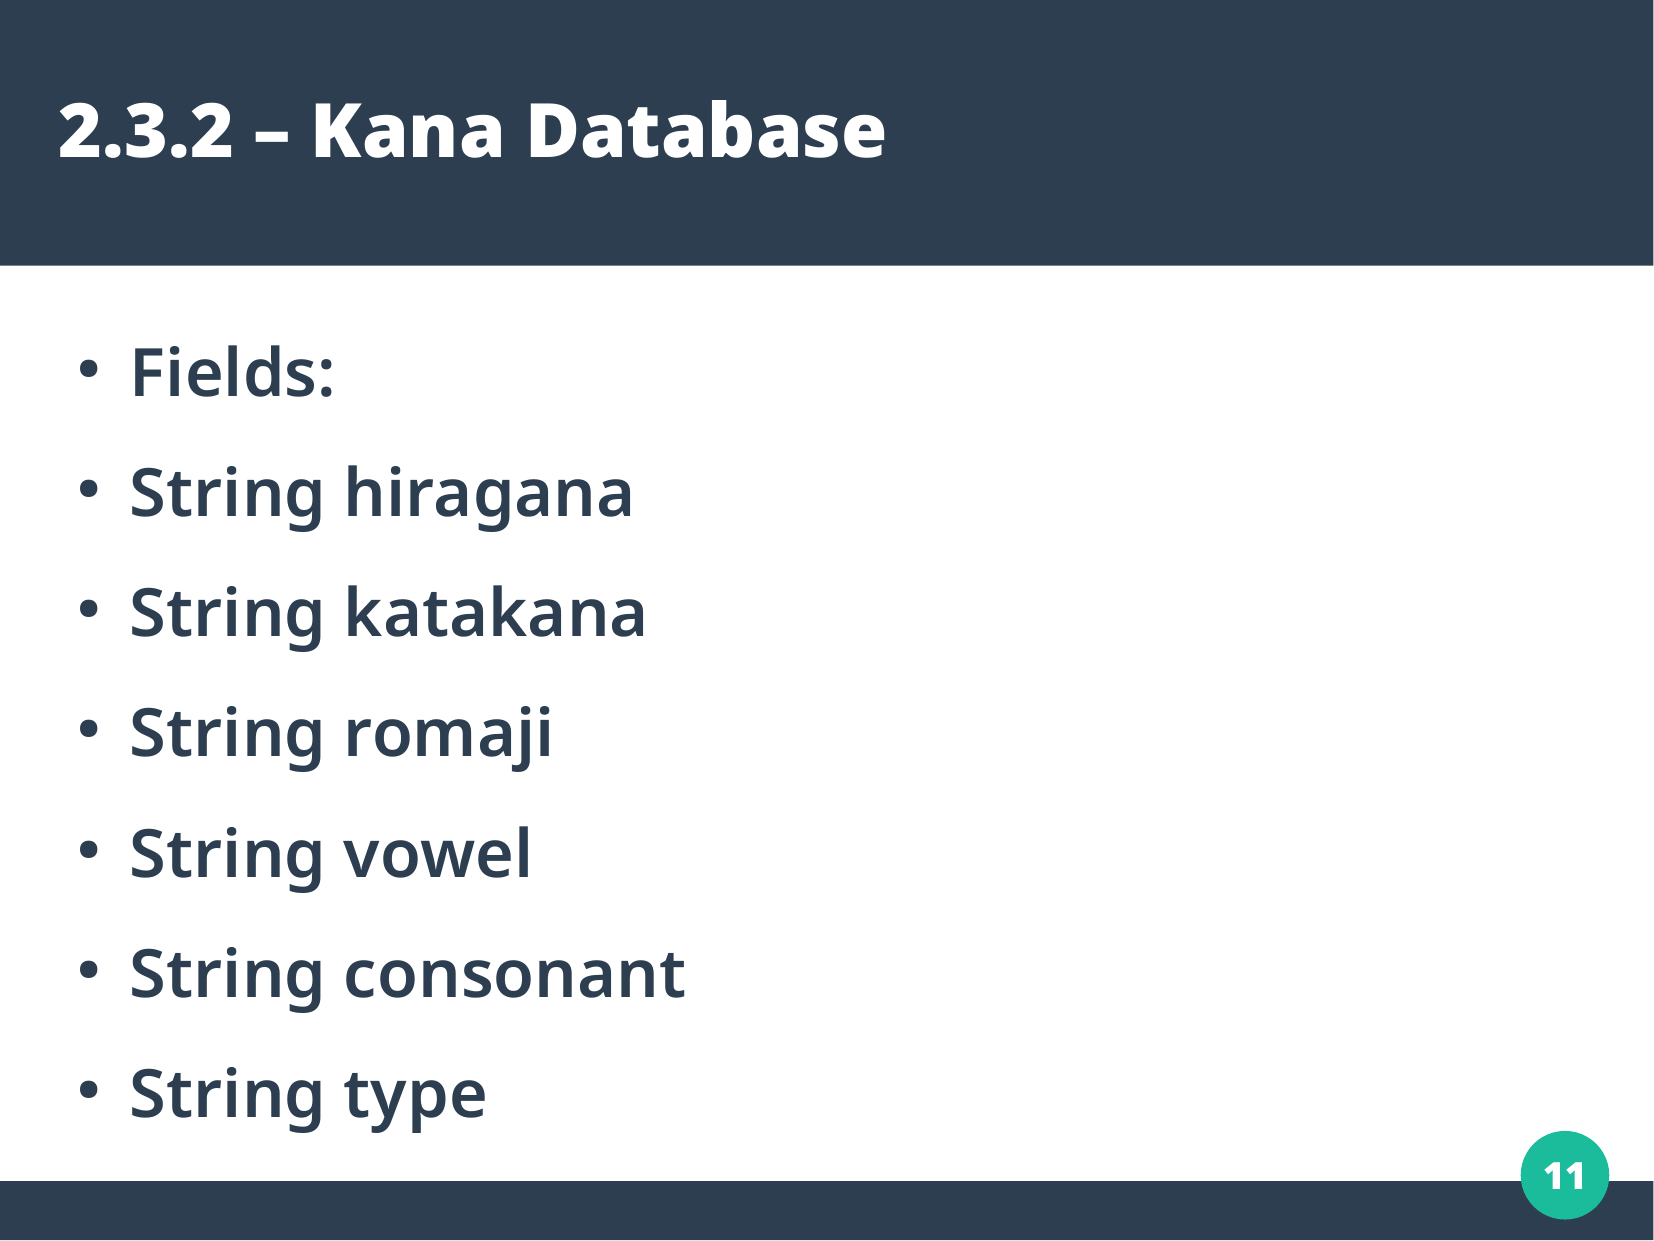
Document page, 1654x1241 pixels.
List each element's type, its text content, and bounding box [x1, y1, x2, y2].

list Fields: String hiragana String katakana String romaji String vowel String consonant String type [59, 324, 1595, 1152]
title 2.3.2 – Kana Database [59, 49, 1595, 207]
